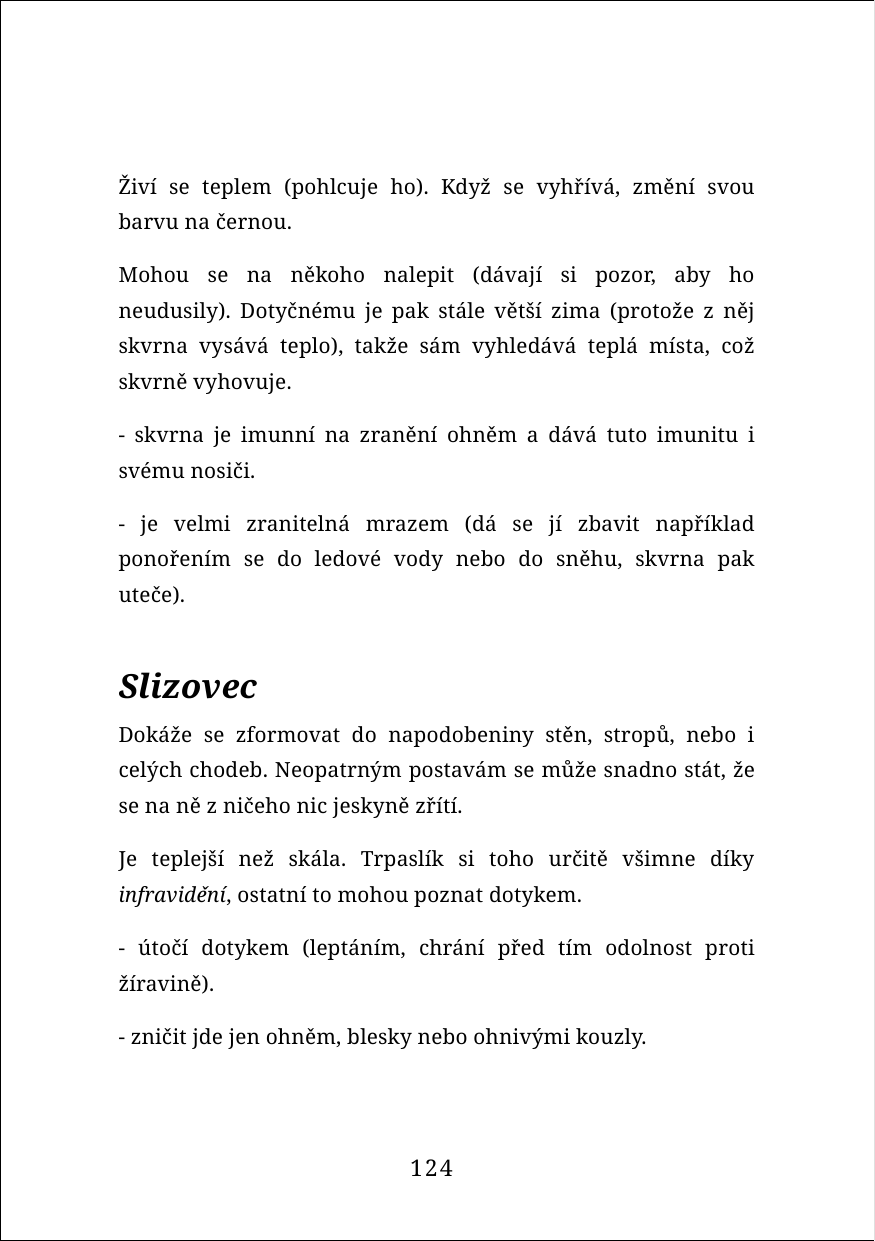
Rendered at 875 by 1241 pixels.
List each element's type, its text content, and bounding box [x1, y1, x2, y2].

text Mohou se na někoho nalepit (dávají si pozor, aby ho neudusily). Dotyčnému je pak stále větší zima (protože z něj skvrna vysává teplo), takže sám vyhledává teplá místa, což skvrně vyhovuje. [118, 261, 756, 396]
text - skvrna je imunní na zranění ohněm a dává tuto imunitu i svému nosiči. [118, 420, 756, 484]
text - je velmi zranitelná mrazem (dá se jí zbavit například ponořením se do ledové vody nebo do sněhu, skvrna pak uteče). [118, 509, 756, 608]
text Je teplejší než skála. Trpaslík si toho určitě všimne díky infravidění, ostatní to mohou poznat dotykem. [118, 844, 756, 908]
text - útočí dotykem (leptáním, chrání před tím odolnost proti žíravině). [118, 933, 756, 997]
text Dokáže se zformovat do napodobeniny stěn, stropů, nebo i celých chodeb. Neopatrným postavám se může snadno stát, že se na ně z ničeho nic jeskyně zřítí. [118, 720, 756, 819]
text - zničit jde jen ohněm, blesky nebo ohnivými kouzly. [118, 1022, 756, 1050]
subtitle Slizovec [118, 663, 756, 708]
text Živí se teplem (pohlcuje ho). Když se vyhřívá, změní svou barvu na černou. [118, 172, 756, 236]
